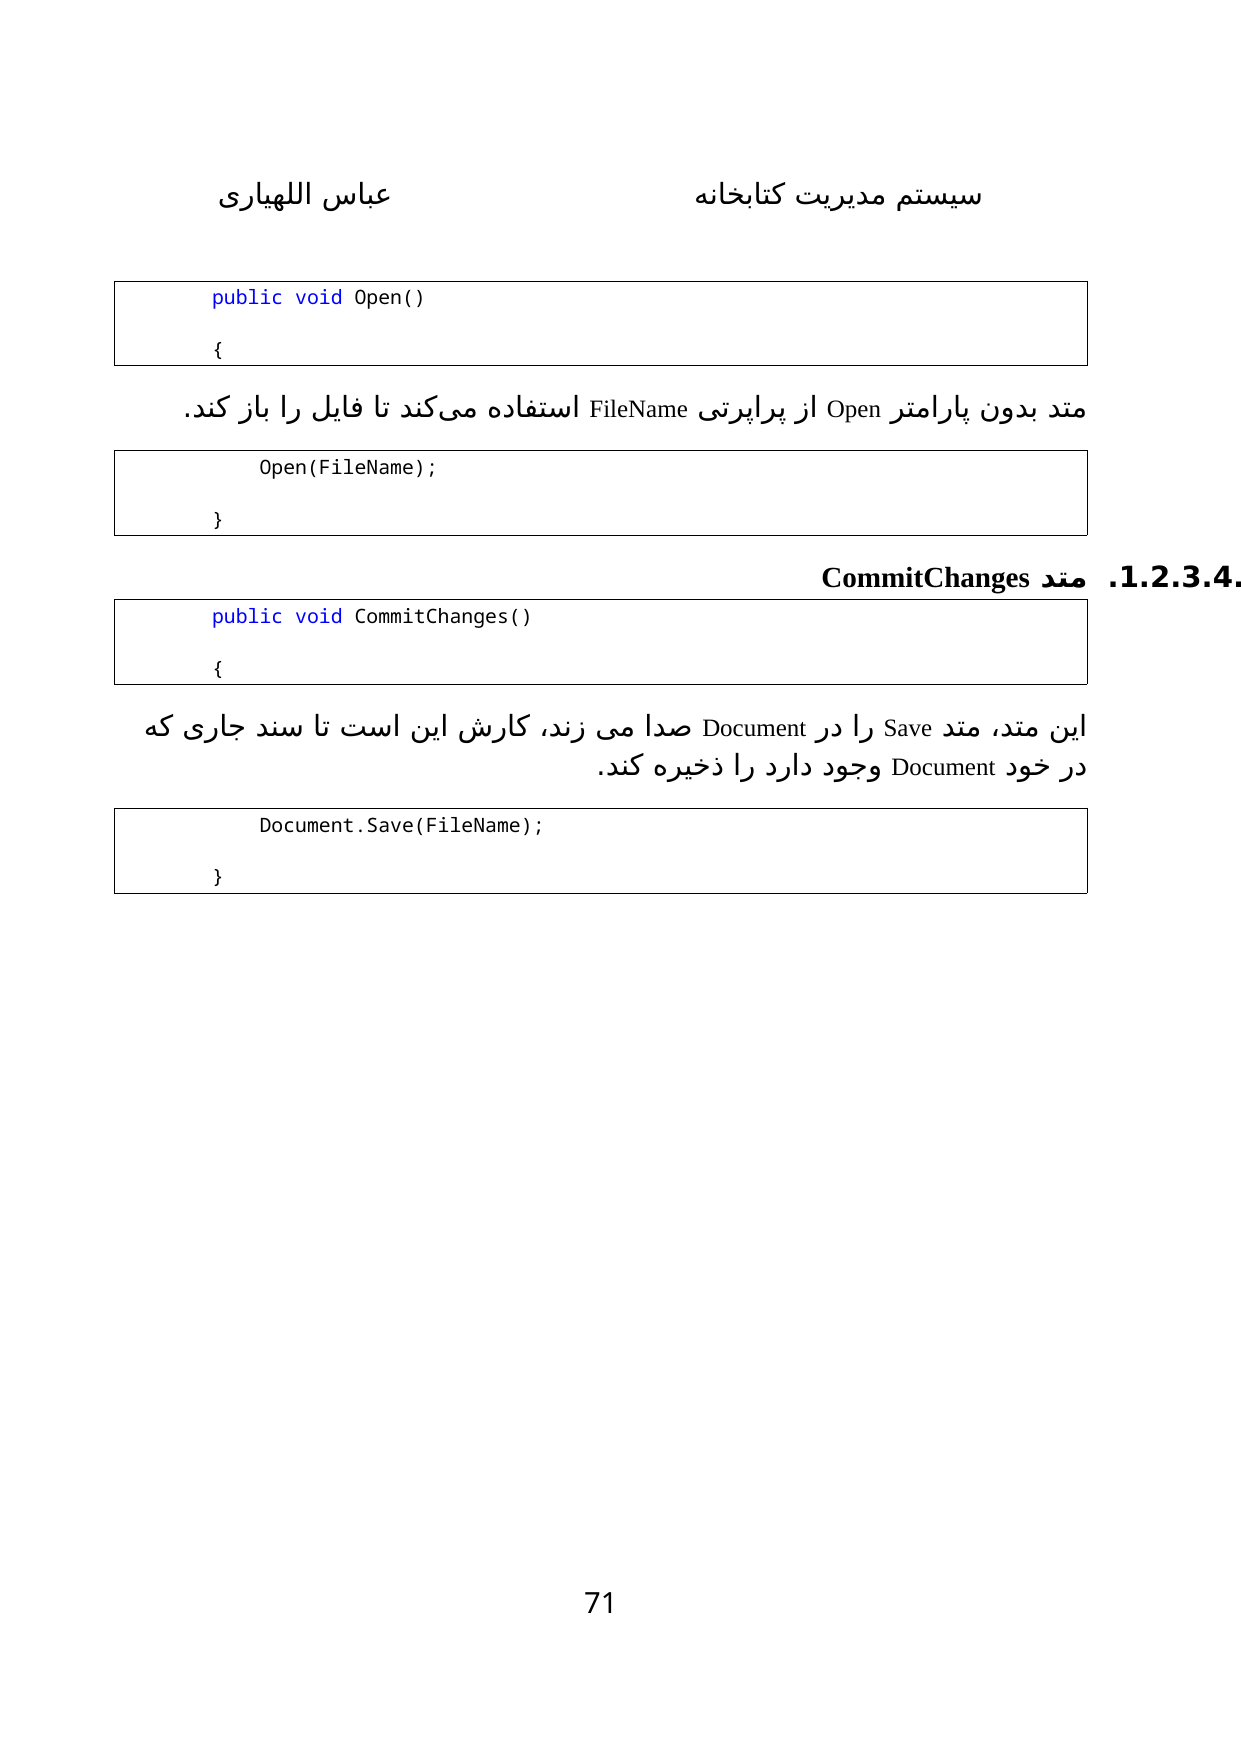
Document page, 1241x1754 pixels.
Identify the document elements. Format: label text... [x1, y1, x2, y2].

text { [115, 651, 1087, 684]
text { [115, 332, 1087, 365]
text Document.Save(FileName); [115, 809, 1087, 838]
text متد بدون پارامتر Open از پراپرتی FileName استفاده می‌کند تا فایل را باز کند. [114, 390, 1087, 424]
text Open(FileName); [115, 451, 1087, 480]
text public void CommitChanges() [115, 600, 1087, 629]
subtitle متد CommitChanges [114, 560, 1087, 594]
text public void Open() [115, 282, 1087, 311]
text این متد، متد Save را در Document صدا می زند، کارش این است تا سند جاری که در خود Document وجود دارد را ذخیره کند. [114, 709, 1087, 782]
text } [115, 859, 1087, 893]
text } [115, 502, 1087, 535]
